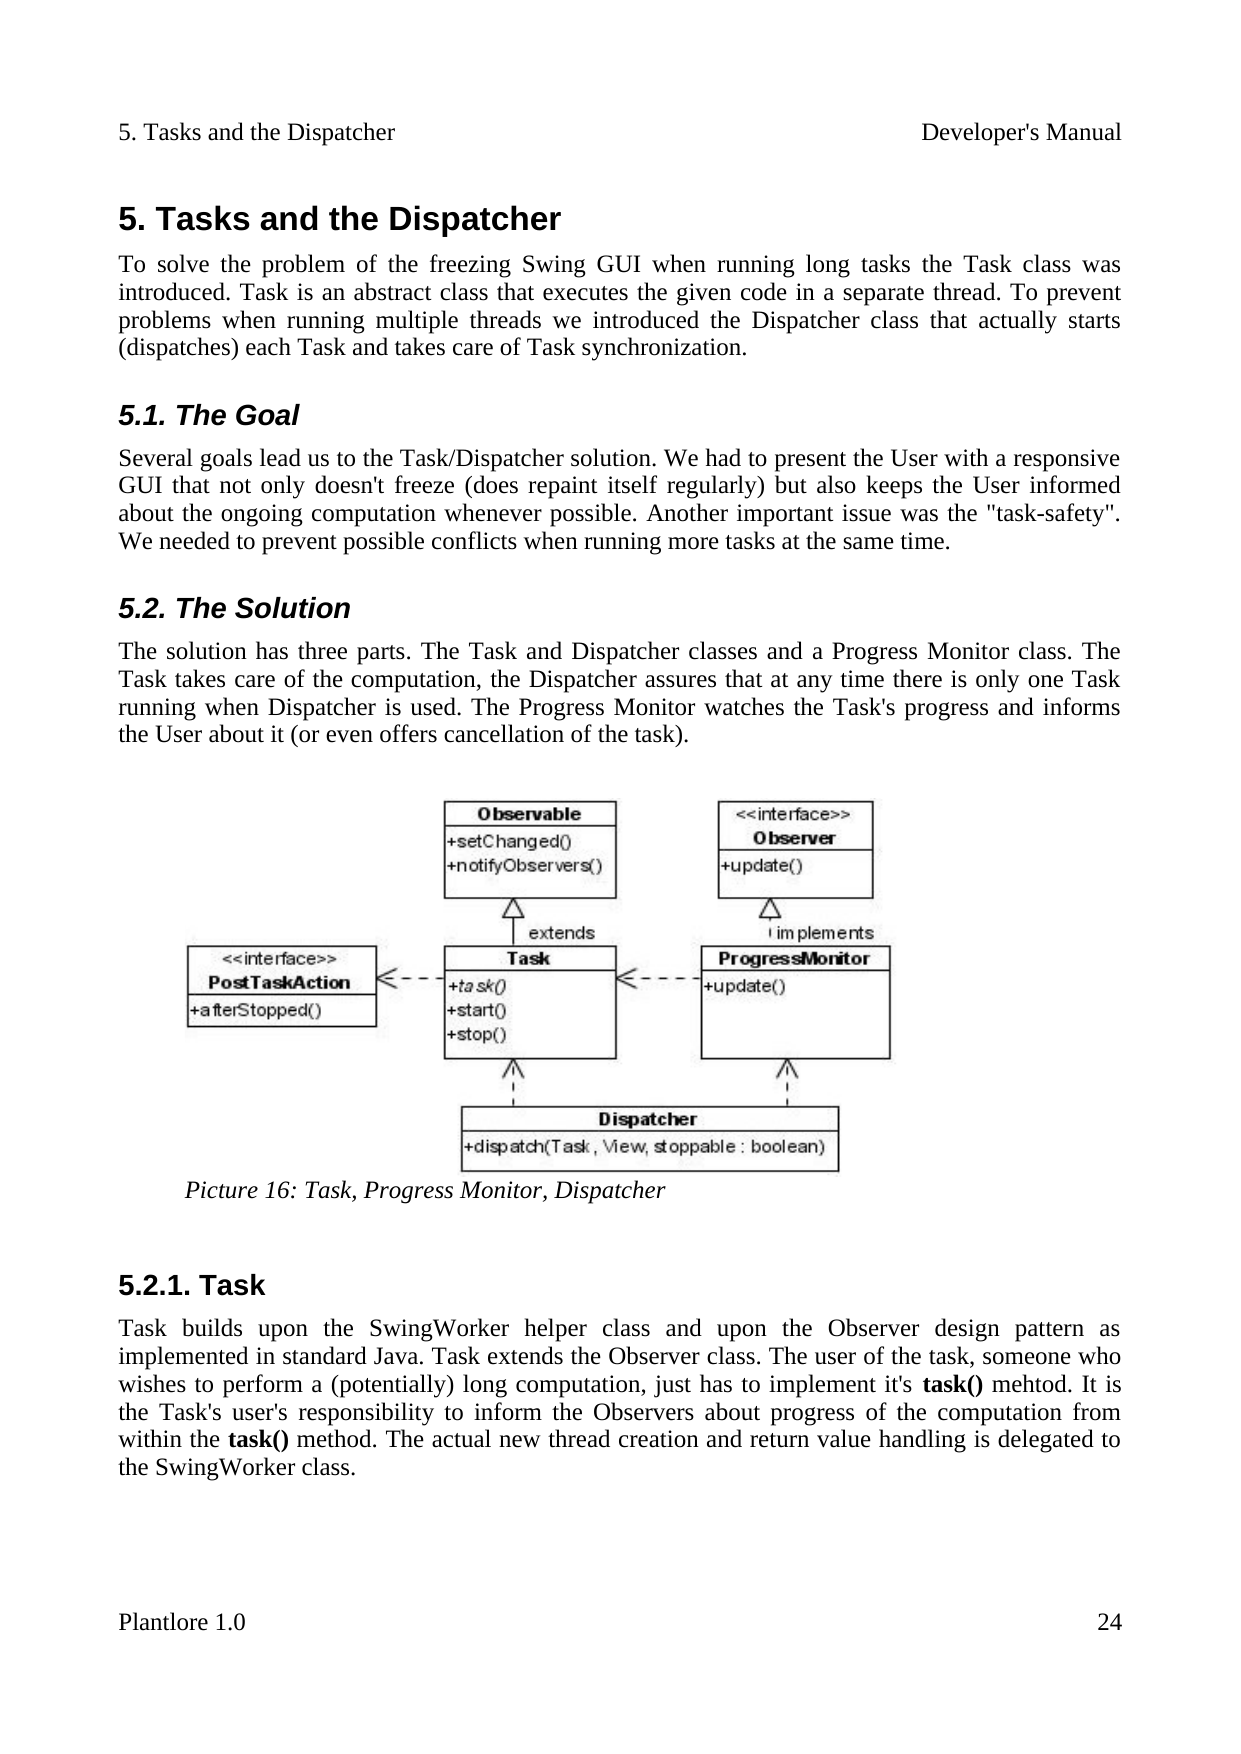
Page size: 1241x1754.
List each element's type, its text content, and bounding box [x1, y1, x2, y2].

text Several goals lead us to the Task/Dispatcher solution. We had to present the User with a responsive GUI that not only doesn't freeze (does repaint itself regularly) but also keeps the User informed about the ongoing computation whenever possible. Another important issue was the "task-safety". We needed to prevent possible conflicts when running more tasks at the same time. [118, 444, 1122, 554]
subtitle 5.1. The Goal [118, 399, 1122, 431]
text Picture 16: Task, Progress Monitor, Dispatcher [184, 1177, 897, 1204]
text To solve the problem of the freezing Swing GUI when running long tasks the Task class was introduced. Task is an abstract class that executes the given code in a separate thread. To prevent problems when running multiple threads we introduced the Dispatcher class that actually starts (dispatches) each Task and takes care of Task synchronization. [118, 250, 1122, 361]
subtitle 5.2. The Solution [118, 592, 1122, 625]
picture [184, 798, 898, 1177]
subtitle 5. Tasks and the Dispatcher [118, 200, 1122, 238]
subtitle 5.2.1. Task [118, 1269, 1122, 1302]
text The solution has three parts. The Task and Dispatcher classes and a Progress Monitor class. The Task takes care of the computation, the Dispatcher assures that at any time there is only one Task running when Dispatcher is used. The Progress Monitor watches the Task's progress and informs the User about it (or even offers cancellation of the task). [118, 637, 1122, 748]
text Task builds upon the SwingWorker helper class and upon the Observer design pattern as implemented in standard Java. Task extends the Observer class. The user of the task, someone who wishes to perform a (potentially) long computation, just has to implement it's task() mehtod. It is the Task's user's responsibility to inform the Observers about progress of the computation from within the task() method. The actual new thread creation and return value handling is delegated to the SwingWorker class. [118, 1314, 1122, 1481]
